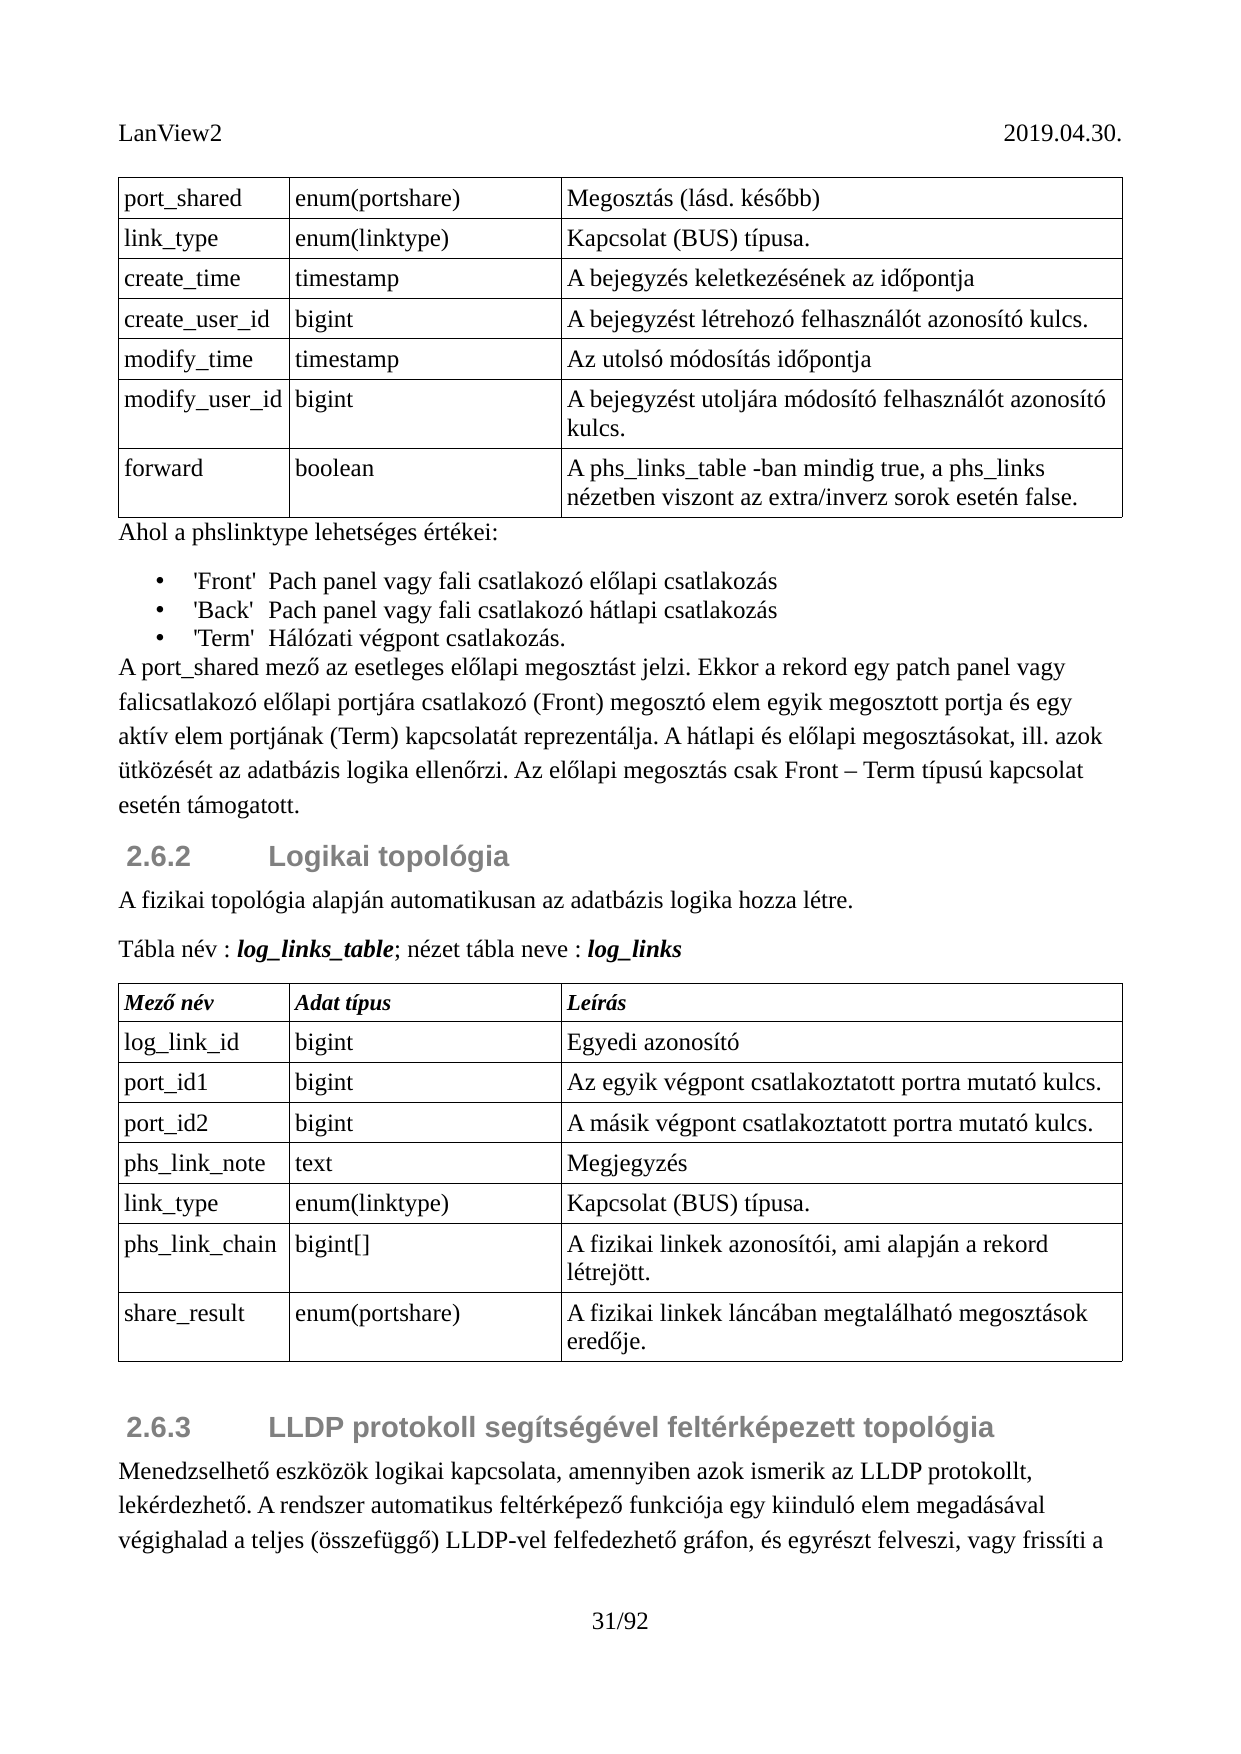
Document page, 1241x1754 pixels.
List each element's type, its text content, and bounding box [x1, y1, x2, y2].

table_cell enum(linktype) [290, 1184, 561, 1223]
table_cell Megosztás (lásd. később) [562, 178, 1122, 217]
table_cell Az utolsó módosítás időpontja [562, 339, 1122, 379]
table_cell bigint [290, 380, 561, 448]
table_cell enum(linktype) [290, 219, 561, 258]
list 'Term' Hálózati végpont csatlakozás. [156, 623, 1122, 652]
table_cell timestamp [290, 339, 561, 379]
table_cell boolean [290, 449, 561, 517]
table_cell enum(portshare) [290, 1293, 561, 1361]
table_cell port_id2 [119, 1103, 289, 1142]
table_cell A fizikai linkek azonosítói, ami alapján a rekord létrejött. [562, 1224, 1122, 1292]
table_cell bigint [290, 1063, 561, 1102]
table_cell Kapcsolat (BUS) típusa. [562, 1184, 1122, 1223]
table_cell create_user_id [119, 299, 289, 338]
list 'Front' Pach panel vagy fali csatlakozó előlapi csatlakozás [156, 566, 1122, 595]
table_header Mező név [119, 984, 289, 1021]
table_cell port_id1 [119, 1063, 289, 1102]
table_cell bigint [290, 1103, 561, 1142]
table_header Adat típus [290, 984, 561, 1021]
table_cell bigint[] [290, 1224, 561, 1292]
table_cell port_shared [119, 178, 289, 217]
text Ahol a phslinktype lehetséges értékei: [118, 518, 1122, 546]
table_cell text [290, 1143, 561, 1182]
table_cell A bejegyzést utoljára módosító felhasználót azonosító kulcs. [562, 380, 1122, 448]
table_cell bigint [290, 1022, 561, 1062]
text Tábla név : log_links_table; nézet tábla neve : log_links [118, 934, 1122, 963]
table_cell log_link_id [119, 1022, 289, 1062]
table_cell modify_user_id [119, 380, 289, 448]
table_cell A bejegyzés keletkezésének az időpontja [562, 259, 1122, 298]
table_cell Egyedi azonosító [562, 1022, 1122, 1062]
table_cell forward [119, 449, 289, 517]
text Menedzselhető eszközök logikai kapcsolata, amennyiben azok ismerik az LLDP protokollt, lekérdezhető. A rendszer automatikus feltérképező funkciója egy kiinduló elem megadásával végighalad a teljes (összefüggő) LLDP-vel felfedezhető gráfon, és egyrészt felveszi, vagy frissíti a [118, 1456, 1122, 1554]
table_cell timestamp [290, 259, 561, 298]
table_cell phs_link_note [119, 1143, 289, 1182]
table_cell phs_link_chain [119, 1224, 289, 1292]
subtitle Logikai topológia [118, 839, 1122, 873]
table_cell A bejegyzést létrehozó felhasználót azonosító kulcs. [562, 299, 1122, 338]
table_cell link_type [119, 219, 289, 258]
text A port_shared mező az esetleges előlapi megosztást jelzi. Ekkor a rekord egy patch panel vagy falicsatlakozó előlapi portjára csatlakozó (Front) megosztó elem egyik megosztott portja és egy aktív elem portjának (Term) kapcsolatát reprezentálja. A hátlapi és előlapi megosztásokat, ill. azok ütközését az adatbázis logika ellenőrzi. Az előlapi megosztás csak Front – Term típusú kapcsolat esetén támogatott. [118, 652, 1122, 819]
table_cell bigint [290, 299, 561, 338]
list 'Back' Pach panel vagy fali csatlakozó hátlapi csatlakozás [156, 595, 1122, 623]
table_cell A fizikai linkek láncában megtalálható megosztások eredője. [562, 1293, 1122, 1361]
table_cell enum(portshare) [290, 178, 561, 217]
table_cell create_time [119, 259, 289, 298]
table_cell Megjegyzés [562, 1143, 1122, 1182]
table_cell modify_time [119, 339, 289, 379]
table_cell link_type [119, 1184, 289, 1223]
text A fizikai topológia alapján automatikusan az adatbázis logika hozza létre. [118, 885, 1122, 914]
table_cell share_result [119, 1293, 289, 1361]
table_cell Az egyik végpont csatlakoztatott portra mutató kulcs. [562, 1063, 1122, 1102]
table_cell Kapcsolat (BUS) típusa. [562, 219, 1122, 258]
table_header Leírás [562, 984, 1122, 1021]
table_cell A másik végpont csatlakoztatott portra mutató kulcs. [562, 1103, 1122, 1142]
table_cell A phs_links_table -ban mindig true, a phs_links nézetben viszont az extra/inverz sorok esetén false. [562, 449, 1122, 517]
subtitle LLDP protokoll segítségével feltérképezett topológia [118, 1410, 1122, 1444]
